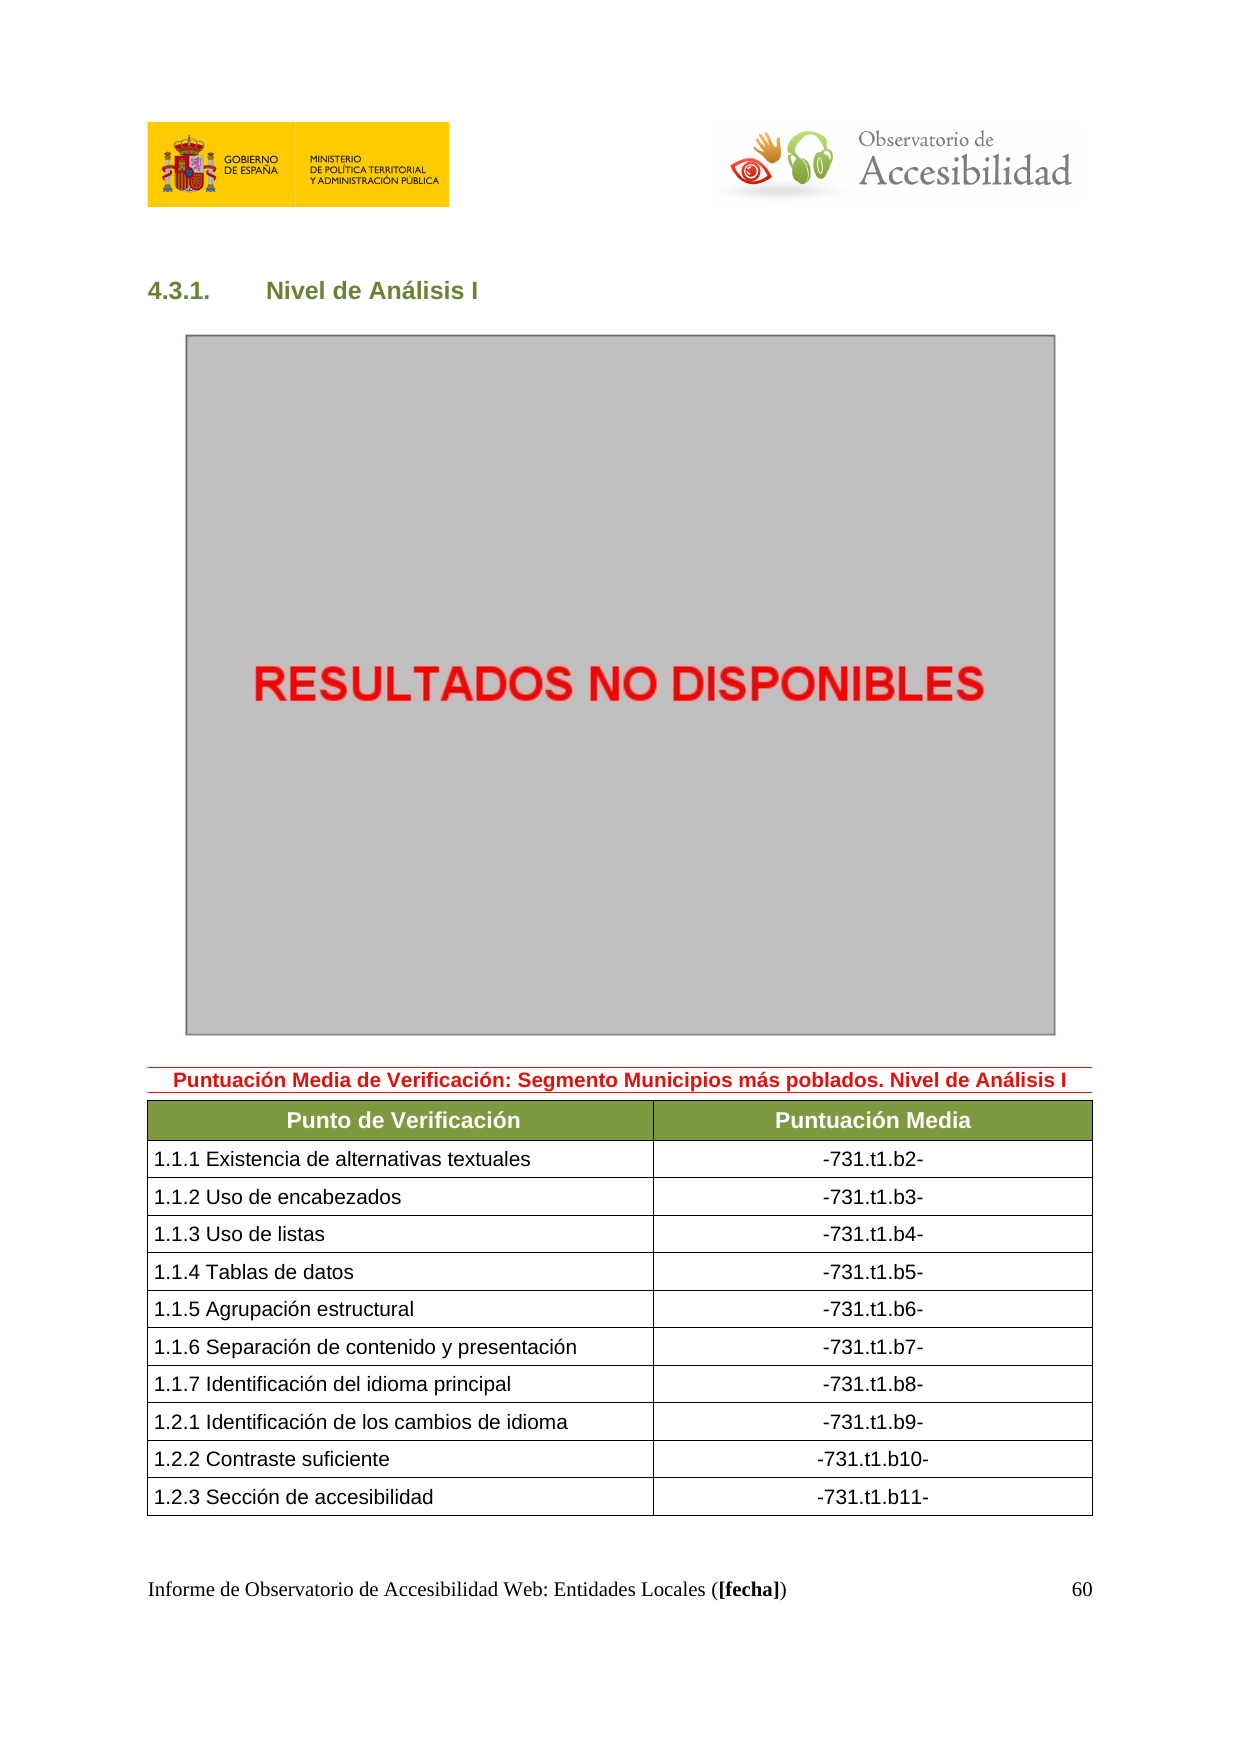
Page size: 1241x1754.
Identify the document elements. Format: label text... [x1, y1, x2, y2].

table_cell -731.t1.b7- [654, 1328, 1092, 1365]
table_cell -731.t1.b3- [654, 1178, 1092, 1215]
table_cell 1.1.5 Agrupación estructural [148, 1291, 653, 1327]
table_cell 1.1.1 Existencia de alternativas textuales [148, 1141, 653, 1177]
table_cell -731.t1.b8- [654, 1366, 1092, 1402]
table_cell 1.2.3 Sección de accesibilidad [148, 1478, 653, 1515]
table_header Puntuación Media [654, 1101, 1092, 1140]
table_cell -731.t1.b6- [654, 1291, 1092, 1327]
table_cell -731.t1.b5- [654, 1253, 1092, 1290]
picture [178, 332, 1062, 1042]
table_cell -731.t1.b4- [654, 1216, 1092, 1252]
picture [147, 122, 450, 207]
table_cell 1.1.3 Uso de listas [148, 1216, 653, 1252]
table_cell -731.t1.b2- [654, 1141, 1092, 1177]
table_cell -731.t1.b11- [654, 1478, 1092, 1515]
table_cell 1.1.6 Separación de contenido y presentación [148, 1328, 653, 1365]
table_header Punto de Verificación [148, 1101, 653, 1140]
picture [710, 122, 1086, 205]
list Nivel de Análisis I [148, 276, 1092, 304]
text Puntuación Media de Verificación: Segmento Municipios más poblados. Nivel de Análisis I [148, 1068, 1092, 1092]
table_cell 1.1.2 Uso de encabezados [148, 1178, 653, 1215]
table_cell 1.1.4 Tablas de datos [148, 1253, 653, 1290]
table_cell 1.1.7 Identificación del idioma principal [148, 1366, 653, 1402]
table_cell 1.2.1 Identificación de los cambios de idioma [148, 1403, 653, 1440]
table_cell -731.t1.b9- [654, 1403, 1092, 1440]
table_cell 1.2.2 Contraste suficiente [148, 1441, 653, 1477]
table_cell -731.t1.b10- [654, 1441, 1092, 1477]
